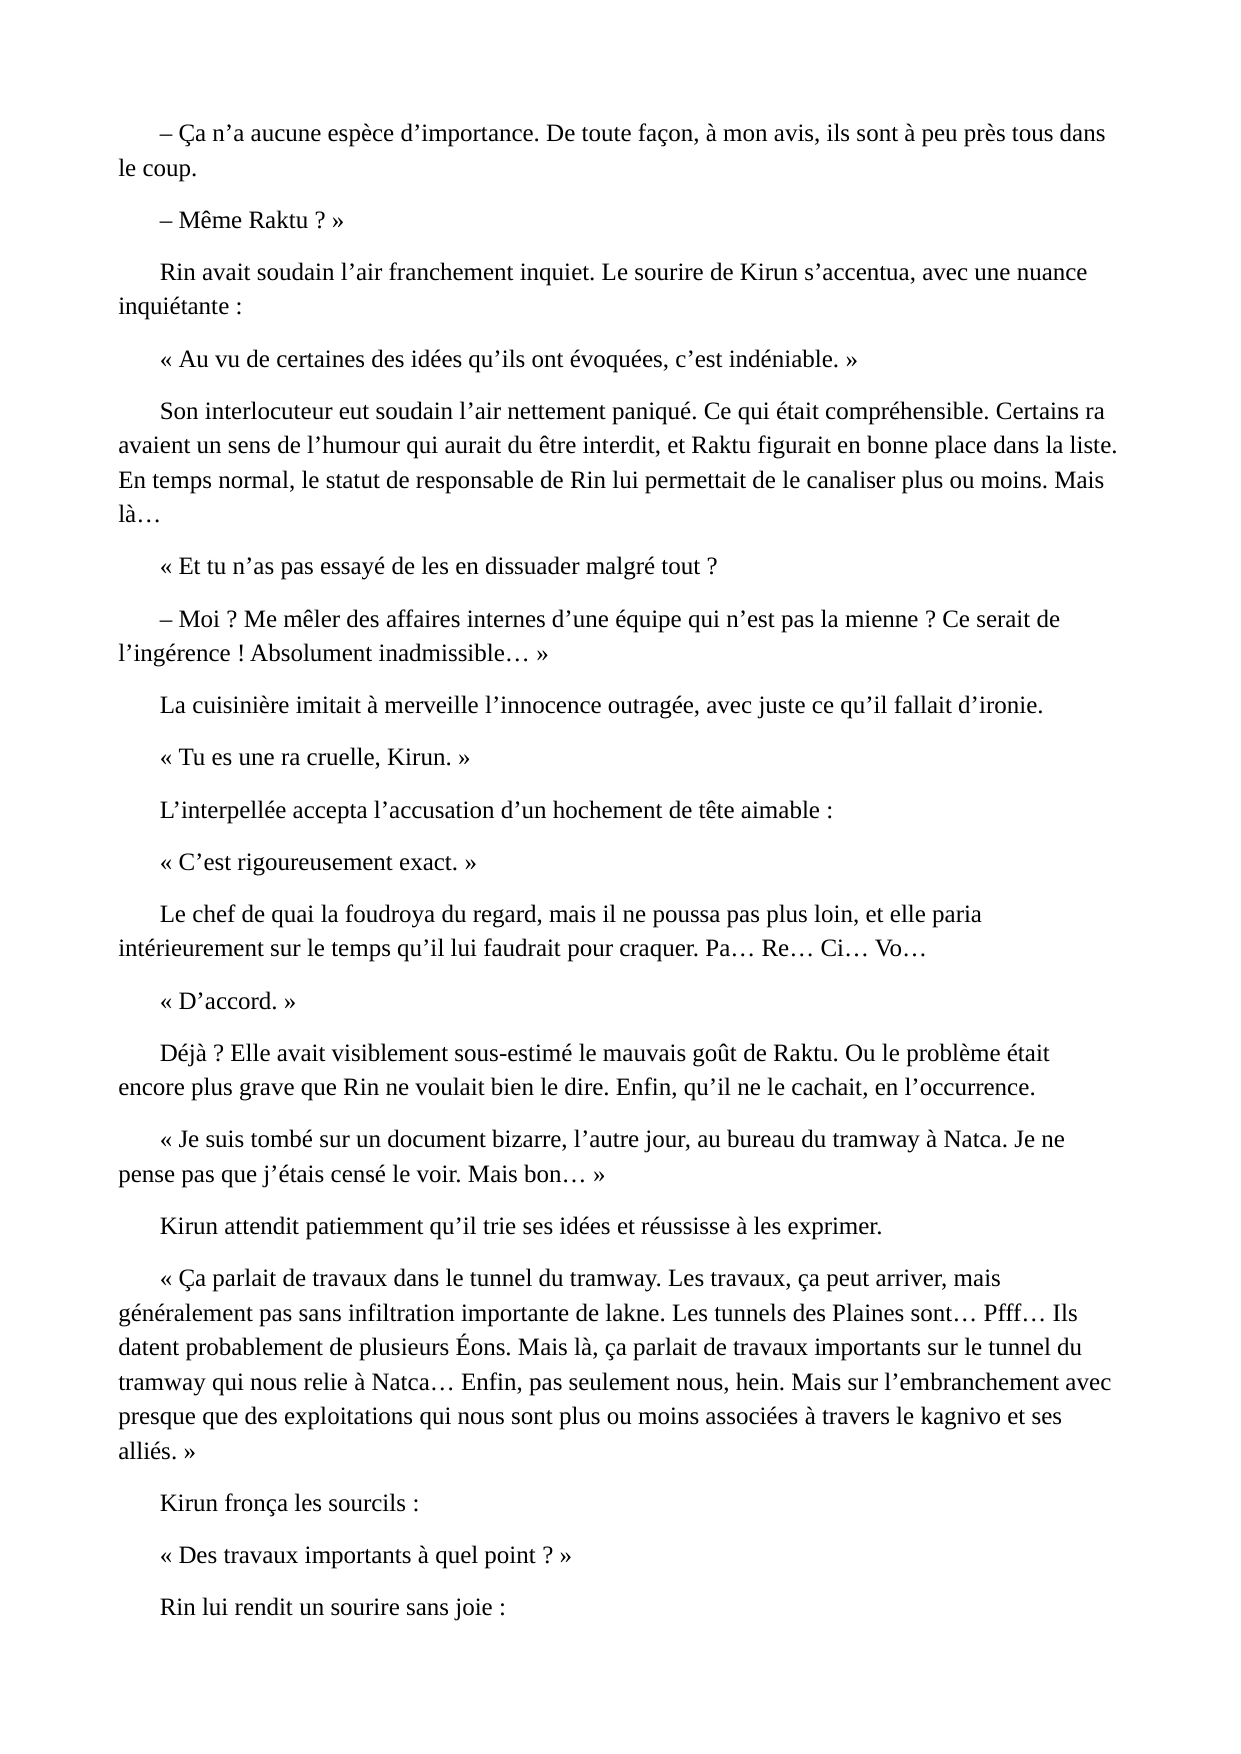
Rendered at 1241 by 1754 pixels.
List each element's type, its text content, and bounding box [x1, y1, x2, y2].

text Kirun fronça les sourcils : [118, 1488, 1122, 1517]
text Kirun attendit patiemment qu’il trie ses idées et réussisse à les exprimer. [118, 1211, 1122, 1240]
text – Même Raktu ? » [118, 205, 1122, 233]
text Rin lui rendit un sourire sans joie : [118, 1592, 1122, 1621]
text « Et tu n’as pas essayé de les en dissuader malgré tout ? [118, 551, 1122, 580]
text « Ça parlait de travaux dans le tunnel du tramway. Les travaux, ça peut arriver, mais généralement pas sans infiltration importante de lakne. Les tunnels des Plaines sont… Pfff… Ils datent probablement de plusieurs Éons. Mais là, ça parlait de travaux importants sur le tunnel du tramway qui nous relie à Natca… Enfin, pas seulement nous, hein. Mais sur l’embranchement avec presque que des exploitations qui nous sont plus ou moins associées à travers le kagnivo et ses alliés. » [118, 1263, 1122, 1464]
text « Des travaux importants à quel point ? » [118, 1540, 1122, 1569]
text « D’accord. » [118, 986, 1122, 1014]
text Son interlocuteur eut soudain l’air nettement paniqué. Ce qui était compréhensible. Certains ra avaient un sens de l’humour qui aurait du être interdit, et Raktu figurait en bonne place dans la liste. En temps normal, le statut de responsable de Rin lui permettait de le canaliser plus ou moins. Mais là… [118, 396, 1122, 528]
text La cuisinière imitait à merveille l’innocence outragée, avec juste ce qu’il fallait d’ironie. [118, 690, 1122, 719]
text – Moi ? Me mêler des affaires internes d’une équipe qui n’est pas la mienne ? Ce serait de l’ingérence ! Absolument inadmissible… » [118, 604, 1122, 667]
text Rin avait soudain l’air franchement inquiet. Le sourire de Kirun s’accentua, avec une nuance inquiétante : [118, 257, 1122, 320]
text « Au vu de certaines des idées qu’ils ont évoquées, c’est indéniable. » [118, 344, 1122, 372]
text Le chef de quai la foudroya du regard, mais il ne poussa pas plus loin, et elle paria intérieurement sur le temps qu’il lui faudrait pour craquer. Pa… Re… Ci… Vo… [118, 899, 1122, 962]
text « Je suis tombé sur un document bizarre, l’autre jour, au bureau du tramway à Natca. Je ne pense pas que j’étais censé le voir. Mais bon… » [118, 1124, 1122, 1188]
text – Ça n’a aucune espèce d’importance. De toute façon, à mon avis, ils sont à peu près tous dans le coup. [118, 118, 1122, 181]
text Déjà ? Elle avait visiblement sous-estimé le mauvais goût de Raktu. Ou le problème était encore plus grave que Rin ne voulait bien le dire. Enfin, qu’il ne le cachait, en l’occurrence. [118, 1038, 1122, 1101]
text « Tu es une ra cruelle, Kirun. » [118, 742, 1122, 771]
text « C’est rigoureusement exact. » [118, 847, 1122, 876]
text L’interpellée accepta l’accusation d’un hochement de tête aimable : [118, 795, 1122, 823]
